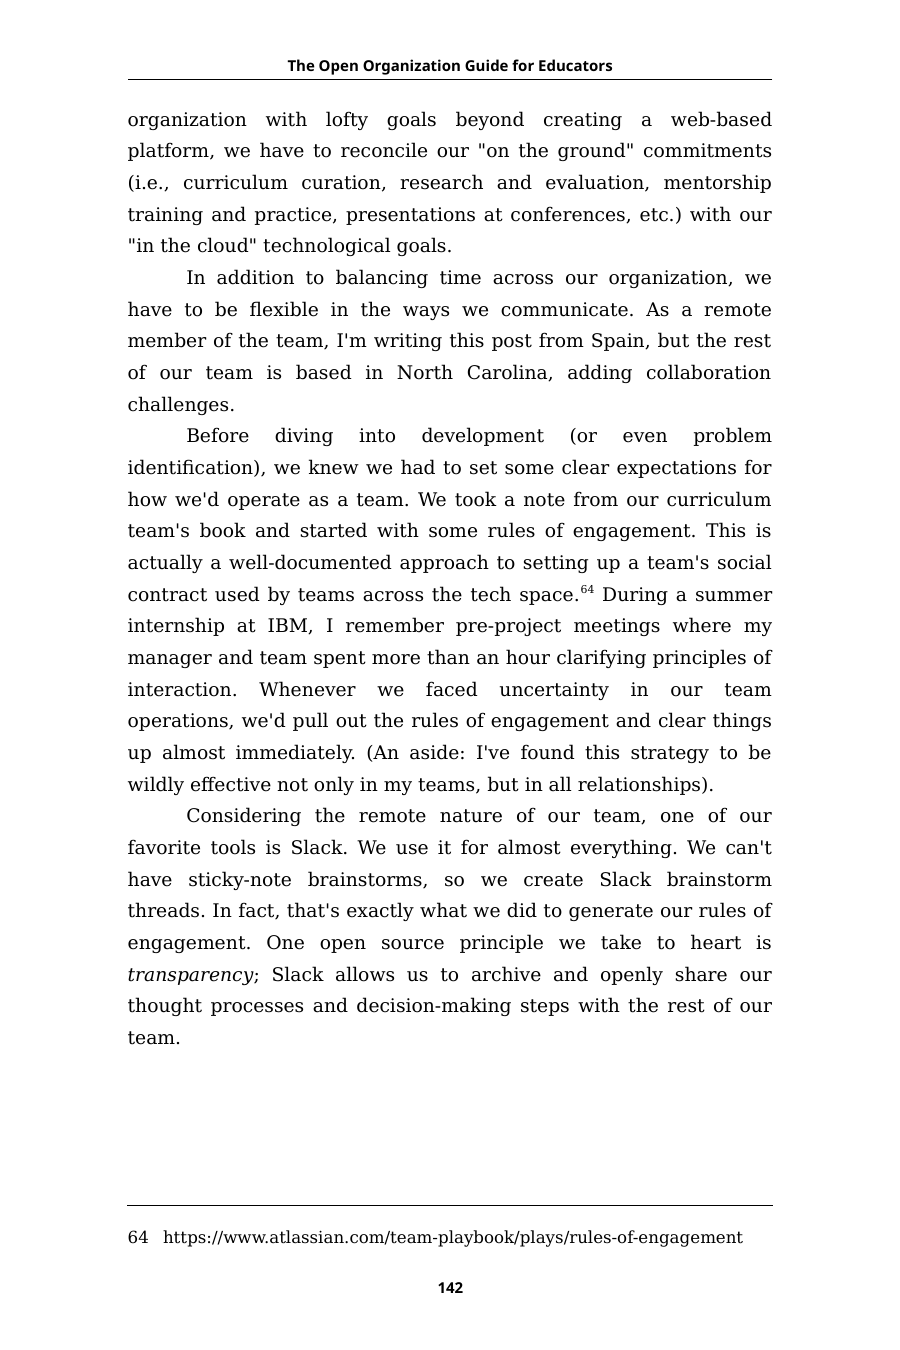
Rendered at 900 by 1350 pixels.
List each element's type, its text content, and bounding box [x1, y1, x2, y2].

text https://www.atlassian.com/team-playbook/plays/rules-of-engagement [127, 1228, 772, 1247]
text In addition to balancing time across our organization, we have to be flexible in the ways we communicate. As a remote member of the team, I'm writing this post from Spain, but the rest of our team is based in North Carolina, adding collaboration challenges. [127, 267, 772, 416]
text Considering the remote nature of our team, one of our favorite tools is Slack. We use it for almost everything. We can't have sticky-note brainstorms, so we create Slack brainstorm threads. In fact, that's exactly what we did to generate our rules of engagement. One open source principle we take to heart is transparency; Slack allows us to archive and openly share our thought processes and decision-making steps with the rest of our team. [127, 805, 772, 1049]
text Before diving into development (or even problem identification), we knew we had to set some clear expectations for how we'd operate as a team. We took a note from our curriculum team's book and started with some rules of engagement. This is actually a well-documented approach to setting up a team's social contract used by teams across the tech space. During a summer internship at IBM, I remember pre-project meetings where my manager and team spent more than an hour clarifying principles of interaction. Whenever we faced uncertainty in our team operations, we'd pull out the rules of engagement and clear things up almost immediately. (An aside: I've found this strategy to be wildly effective not only in my teams, but in all relationships). [127, 425, 772, 796]
text organization with lofty goals beyond creating a web-based platform, we have to reconcile our "on the ground" commitments (i.e., curriculum curation, research and evaluation, mentorship training and practice, presentations at conferences, etc.) with our "in the cloud" technological goals. [127, 109, 772, 257]
